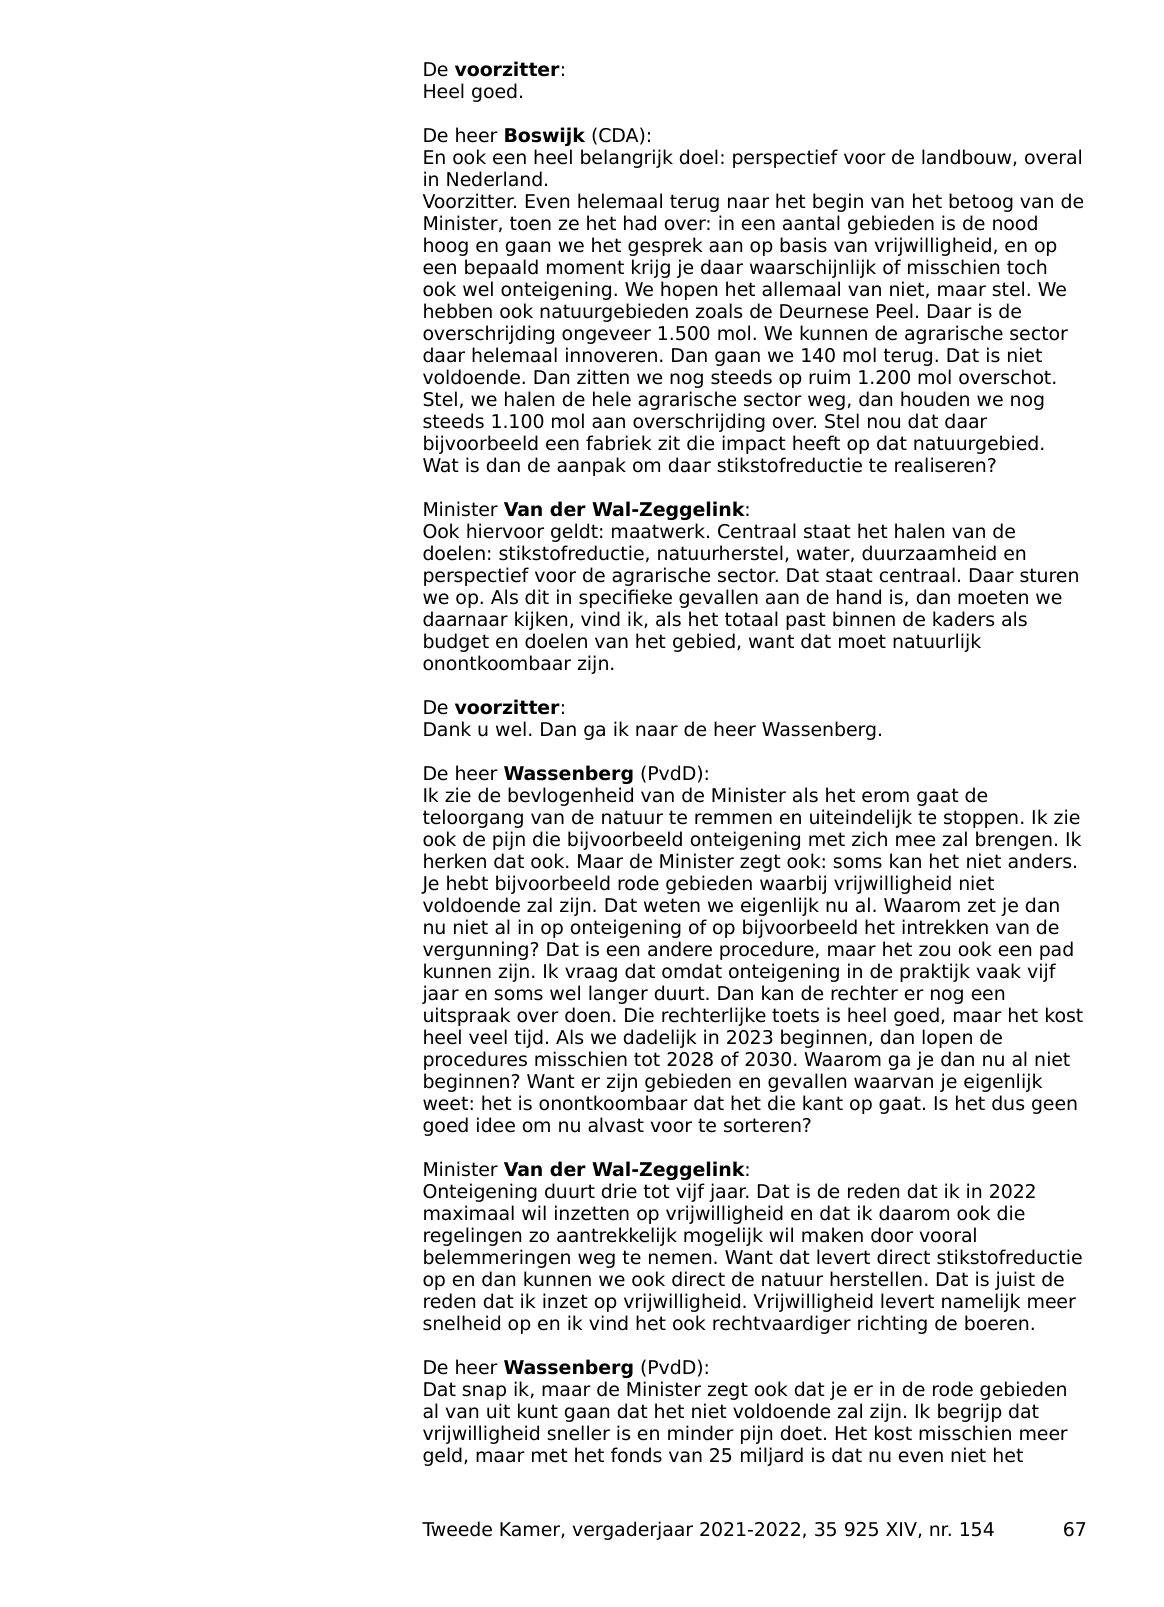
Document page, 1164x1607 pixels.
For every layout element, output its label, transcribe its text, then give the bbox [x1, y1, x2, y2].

text De voorzitter: [422, 697, 1087, 719]
text En ook een heel belangrijk doel: perspectief voor de landbouw, overal in Nederland. [422, 147, 1087, 191]
text Ook hiervoor geldt: maatwerk. Centraal staat het halen van de doelen: stikstofreductie, natuurherstel, water, duurzaamheid en perspectief voor de agrarische sector. Dat staat centraal. Daar sturen we op. Als dit in specifieke gevallen aan de hand is, dan moeten we daarnaar kijken, vind ik, als het totaal past binnen de kaders als budget en doelen van het gebied, want dat moet natuurlijk onontkoombaar zijn. [422, 521, 1087, 675]
text Onteigening duurt drie tot vijf jaar. Dat is de reden dat ik in 2022 maximaal wil inzetten op vrijwilligheid en dat ik daarom ook die regelingen zo aantrekkelijk mogelijk wil maken door vooral belemmeringen weg te nemen. Want dat levert direct stikstofreductie op en dan kunnen we ook direct de natuur herstellen. Dat is juist de reden dat ik inzet op vrijwilligheid. Vrijwilligheid levert namelijk meer snelheid op en ik vind het ook rechtvaardiger richting de boeren. [422, 1181, 1087, 1335]
text Heel goed. [422, 81, 1087, 103]
text De heer Wassenberg (PvdD): [422, 763, 1087, 785]
text De heer Wassenberg (PvdD): [422, 1357, 1087, 1379]
text Minister Van der Wal-Zeggelink: [422, 499, 1087, 521]
text Ik zie de bevlogenheid van de Minister als het erom gaat de teloorgang van de natuur te remmen en uiteindelijk te stoppen. Ik zie ook de pijn die bijvoorbeeld onteigening met zich mee zal brengen. Ik herken dat ook. Maar de Minister zegt ook: soms kan het niet anders. Je hebt bijvoorbeeld rode gebieden waarbij vrijwilligheid niet voldoende zal zijn. Dat weten we eigenlijk nu al. Waarom zet je dan nu niet al in op onteigening of op bijvoorbeeld het intrekken van de vergunning? Dat is een andere procedure, maar het zou ook een pad kunnen zijn. Ik vraag dat omdat onteigening in de praktijk vaak vijf jaar en soms wel langer duurt. Dan kan de rechter er nog een uitspraak over doen. Die rechterlijke toets is heel goed, maar het kost heel veel tijd. Als we dadelijk in 2023 beginnen, dan lopen de procedures misschien tot 2028 of 2030. Waarom ga je dan nu al niet beginnen? Want er zijn gebieden en gevallen waarvan je eigenlijk weet: het is onontkoombaar dat het die kant op gaat. Is het dus geen goed idee om nu alvast voor te sorteren? [422, 785, 1087, 1137]
text Voorzitter. Even helemaal terug naar het begin van het betoog van de Minister, toen ze het had over: in een aantal gebieden is de nood hoog en gaan we het gesprek aan op basis van vrijwilligheid, en op een bepaald moment krijg je daar waarschijnlijk of misschien toch ook wel onteigening. We hopen het allemaal van niet, maar stel. We hebben ook natuurgebieden zoals de Deurnese Peel. Daar is de overschrijding ongeveer 1.500 mol. We kunnen de agrarische sector daar helemaal innoveren. Dan gaan we 140 mol terug. Dat is niet voldoende. Dan zitten we nog steeds op ruim 1.200 mol overschot. Stel, we halen de hele agrarische sector weg, dan houden we nog steeds 1.100 mol aan overschrijding over. Stel nou dat daar bijvoorbeeld een fabriek zit die impact heeft op dat natuurgebied. Wat is dan de aanpak om daar stikstofreductie te realiseren? [422, 191, 1087, 477]
text Dank u wel. Dan ga ik naar de heer Wassenberg. [422, 719, 1087, 741]
text De voorzitter: [422, 59, 1087, 81]
text De heer Boswijk (CDA): [422, 125, 1087, 147]
text Dat snap ik, maar de Minister zegt ook dat je er in de rode gebieden al van uit kunt gaan dat het niet voldoende zal zijn. Ik begrijp dat vrijwilligheid sneller is en minder pijn doet. Het kost misschien meer geld, maar met het fonds van 25 miljard is dat nu even niet het [422, 1379, 1087, 1467]
text Minister Van der Wal-Zeggelink: [422, 1159, 1087, 1181]
